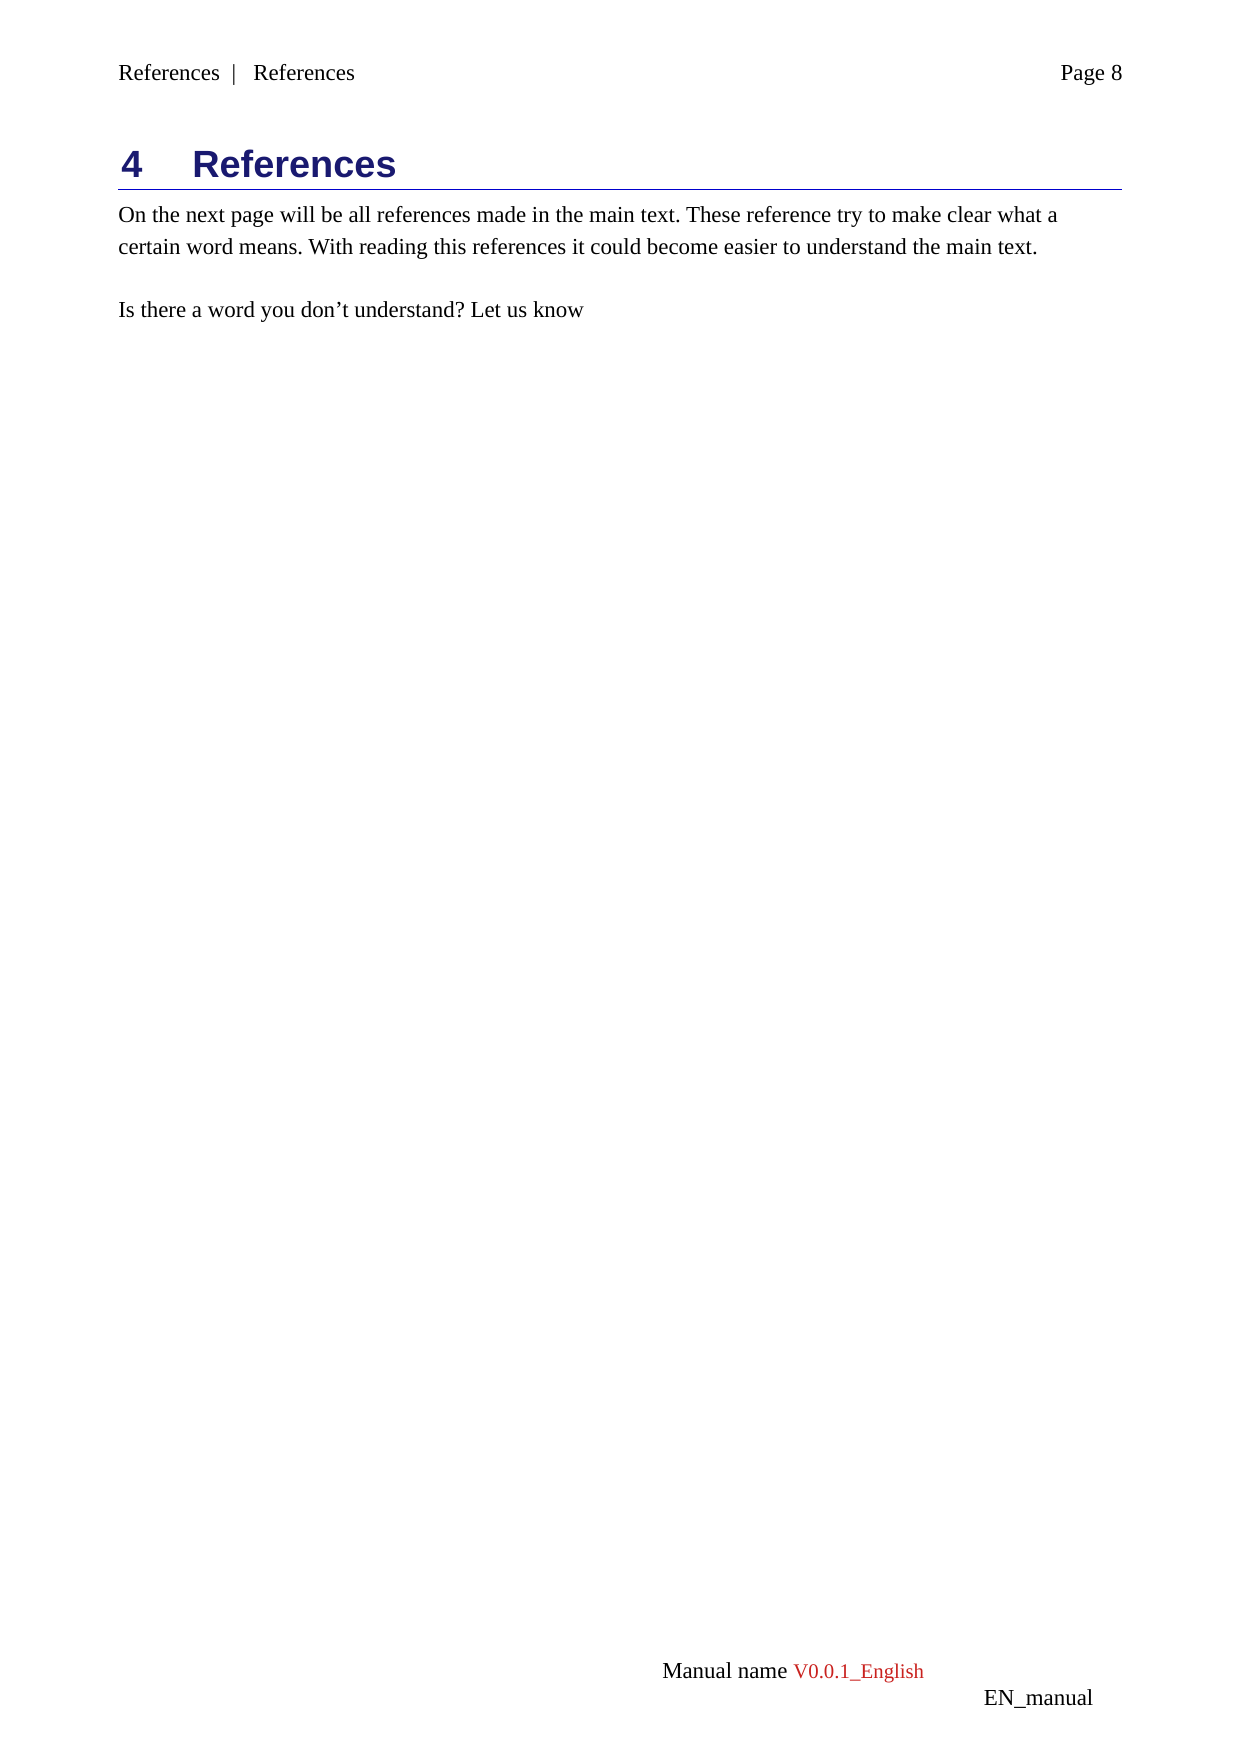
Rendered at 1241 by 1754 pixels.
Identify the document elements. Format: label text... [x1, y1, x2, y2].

text On the next page will be all references made in the main text. These reference try to make clear what a certain word means. With reading this references it could become easier to understand the main text. Is there a word you don’t understand? Let us know [118, 201, 1122, 322]
subtitle References [118, 139, 1122, 189]
